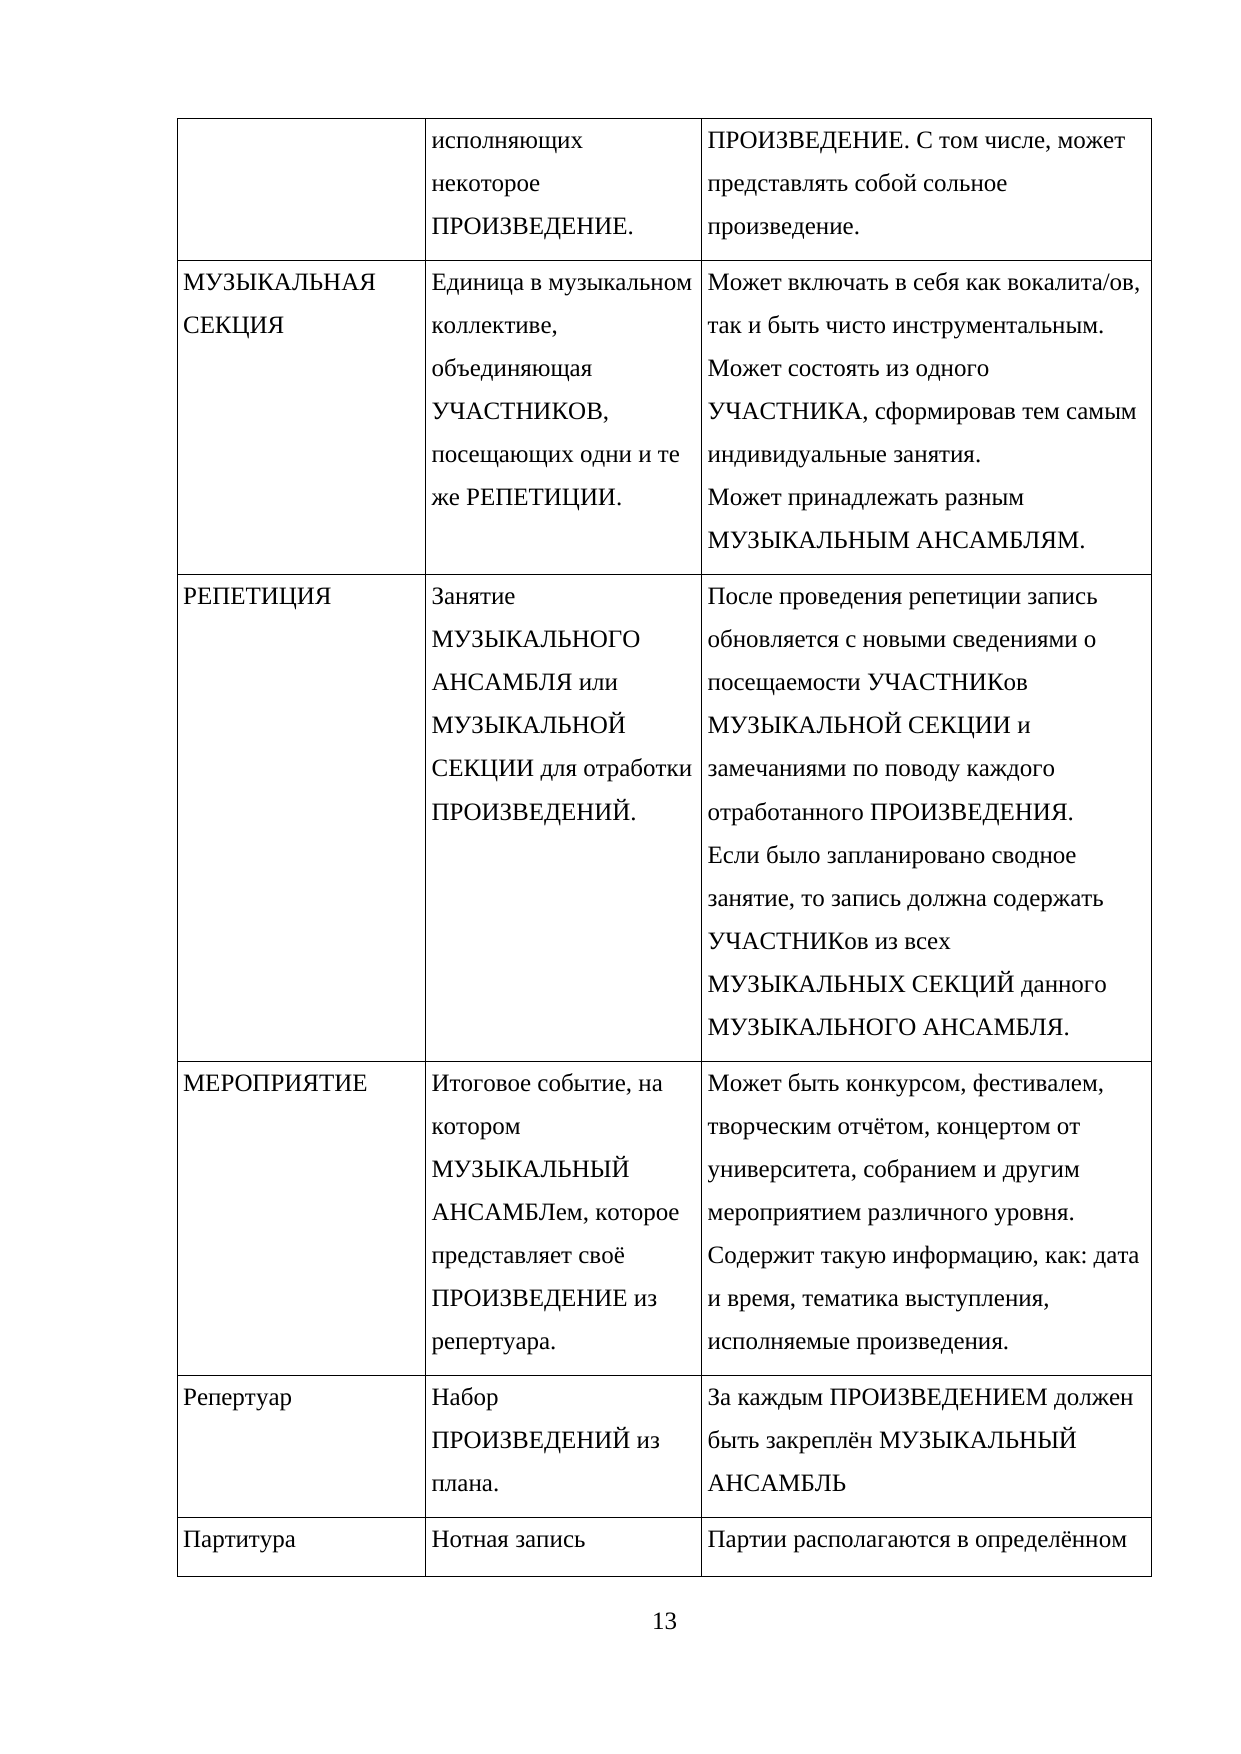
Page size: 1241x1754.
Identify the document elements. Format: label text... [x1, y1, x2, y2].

table_cell Партии располагаются в определённом [702, 1518, 1151, 1576]
table_cell ПРОИЗВЕДЕНИЕ. С том числе, может представлять собой сольное произведение. [702, 119, 1151, 260]
table_cell Набор ПРОИЗВЕДЕНИЙ из плана. [426, 1376, 701, 1517]
table_cell Репертуар [178, 1376, 425, 1517]
table_cell После проведения репетиции запись обновляется с новыми сведениями о посещаемости УЧАСТНИКов МУЗЫКАЛЬНОЙ СЕКЦИИ и замечаниями по поводу каждого отработанного ПРОИЗВЕДЕНИЯ. Если было запланировано сводное занятие, то запись должна содержать УЧАСТНИКов из всех МУЗЫКАЛЬНЫХ СЕКЦИЙ данного МУЗЫКАЛЬНОГО АНСАМБЛЯ. [702, 575, 1151, 1061]
table_cell МЕРОПРИЯТИЕ [178, 1062, 425, 1375]
table_cell исполняющих некоторое ПРОИЗВЕДЕНИЕ. [426, 119, 701, 260]
table_cell Занятие МУЗЫКАЛЬНОГО АНСАМБЛЯ или МУЗЫКАЛЬНОЙ СЕКЦИИ для отработки ПРОИЗВЕДЕНИЙ. [426, 575, 701, 1061]
table_cell Может быть конкурсом, фестивалем, творческим отчётом, концертом от университета, собранием и другим мероприятием различного уровня. Содержит такую информацию, как: дата и время, тематика выступления, исполняемые произведения. [702, 1062, 1151, 1375]
table_cell Может включать в себя как вокалита/ов, так и быть чисто инструментальным. Может состоять из одного УЧАСТНИКА, сформировав тем самым индивидуальные занятия. Может принадлежать разным МУЗЫКАЛЬНЫМ АНСАМБЛЯМ. [702, 261, 1151, 574]
table_cell РЕПЕТИЦИЯ [178, 575, 425, 1061]
table_cell Итоговое событие, на котором МУЗЫКАЛЬНЫЙ АНСАМБЛем, которое представляет своё ПРОИЗВЕДЕНИЕ из репертуара. [426, 1062, 701, 1375]
table_cell Единица в музыкальном коллективе, объединяющая УЧАСТНИКОВ, посещающих одни и те же РЕПЕТИЦИИ. [426, 261, 701, 574]
table_cell Партитура [178, 1518, 425, 1576]
table_cell МУЗЫКАЛЬНАЯ СЕКЦИЯ [178, 261, 425, 574]
table_cell [178, 119, 425, 260]
table_cell За каждым ПРОИЗВЕДЕНИЕМ должен быть закреплён МУЗЫКАЛЬНЫЙ АНСАМБЛЬ [702, 1376, 1151, 1517]
table_cell Нотная запись [426, 1518, 701, 1576]
